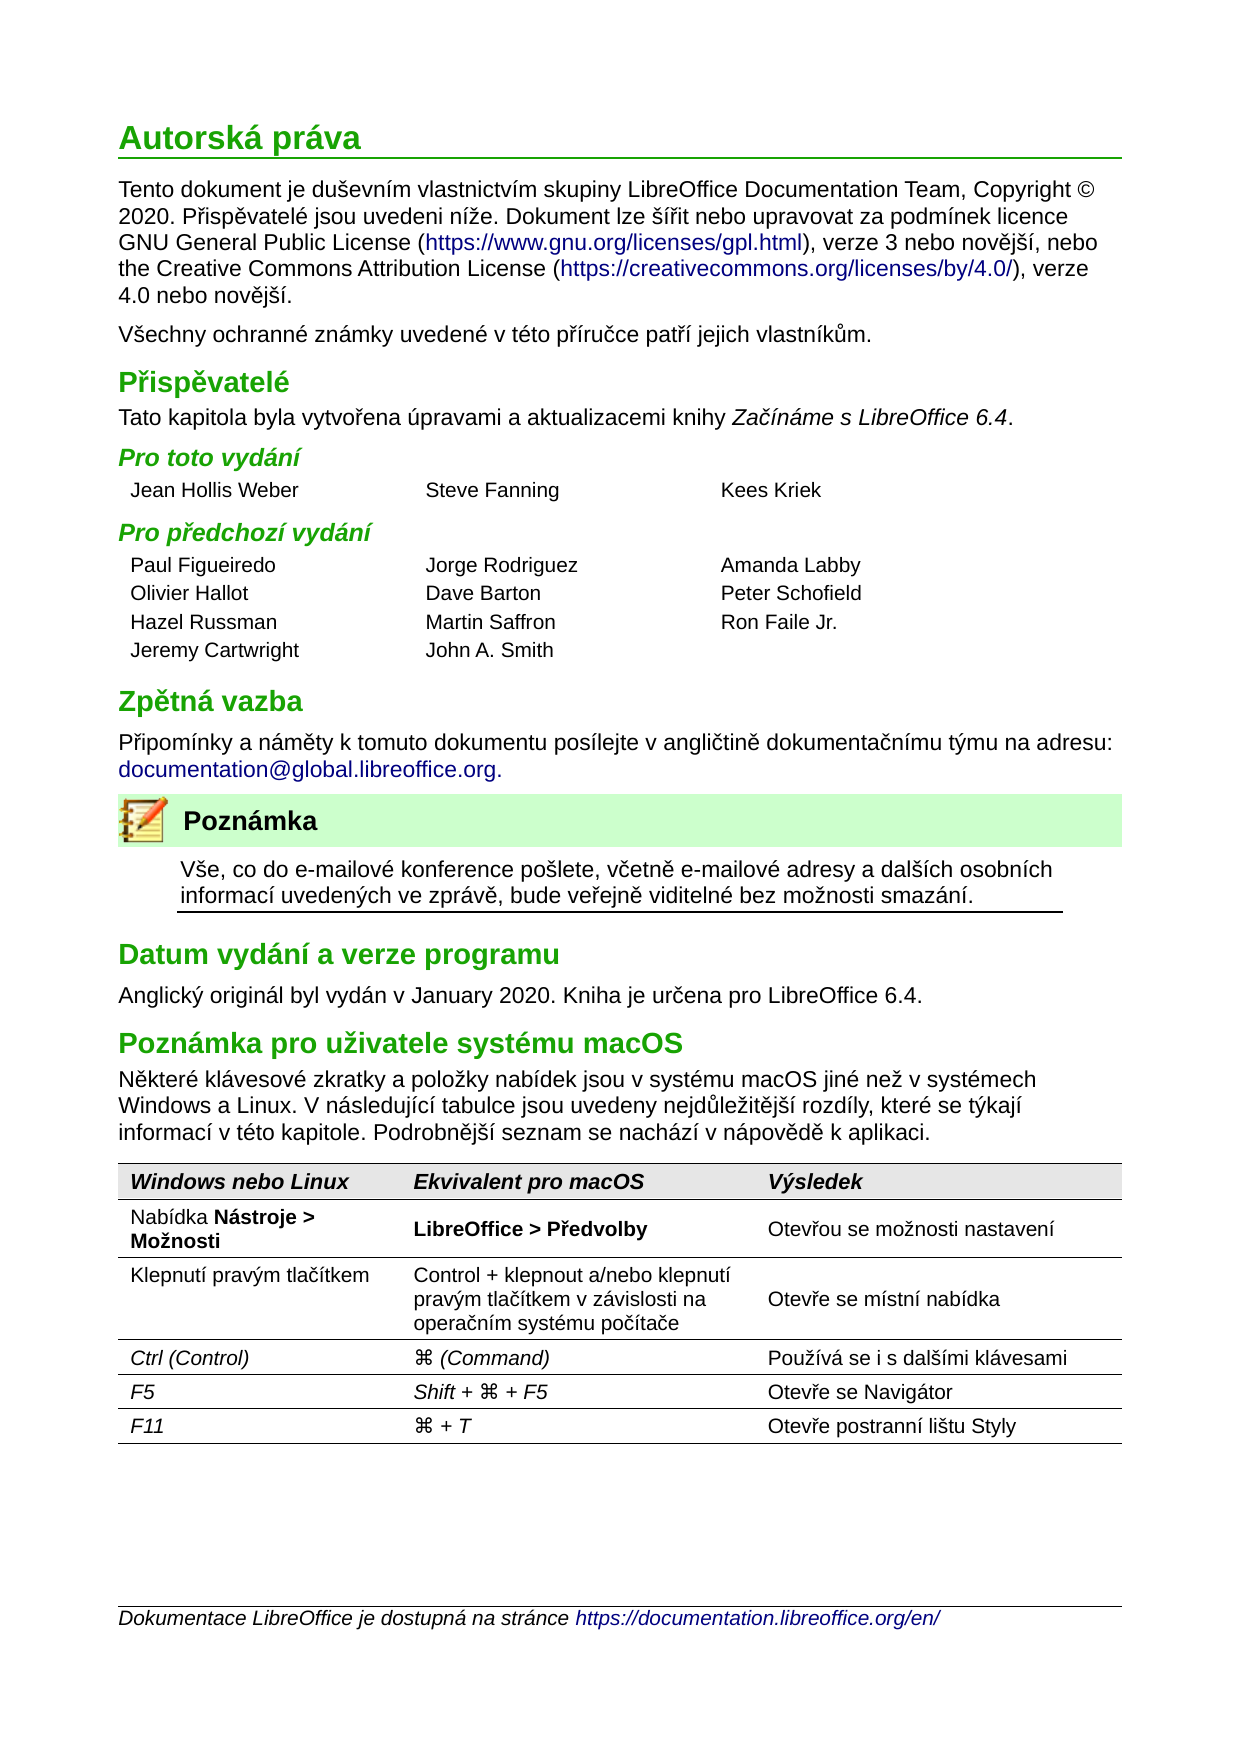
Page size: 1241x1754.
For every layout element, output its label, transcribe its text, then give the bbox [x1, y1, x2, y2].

text Anglický originál byl vydán v lednu 2020. Kniha je určena pro LibreOffice 6.4. [118, 982, 1122, 1009]
text Připomínky a náměty k tomuto dokumentu posílejte v angličtině dokumentačnímu týmu na adresu: documentation@global.libreoffice.org. [118, 729, 1122, 782]
subtitle Pro předchozí vydání [118, 518, 1122, 547]
table_cell Otevře postranní lištu Styly [756, 1409, 1122, 1443]
table_cell [709, 638, 1122, 666]
picture [119, 795, 170, 846]
table_cell ⌘ (Command) [401, 1340, 756, 1374]
table_cell Ron Faile Jr. [709, 610, 1122, 638]
table_cell Klepnutí pravým tlačítkem [118, 1258, 401, 1339]
table_header Jorge Rodriguez [414, 553, 709, 581]
table_cell Nabídka Nástroje > Možnosti [118, 1200, 401, 1257]
table_cell Dave Barton [414, 581, 709, 609]
table_cell Martin Saffron [414, 610, 709, 638]
subtitle Pro toto vydání [118, 443, 1122, 472]
table_cell F11 [118, 1409, 401, 1443]
table_cell Shift + ⌘ + F5 [401, 1375, 756, 1408]
table_header Paul Figueiredo [118, 553, 413, 581]
subtitle Přispěvatelé [118, 365, 1122, 398]
table_cell LibreOffice > Předvolby [401, 1200, 756, 1257]
table_header Steve Fanning [414, 478, 709, 506]
subtitle Autorská práva [118, 118, 1122, 157]
table_cell Otevře se Navigátor [756, 1375, 1122, 1408]
subtitle Poznámka [118, 802, 1122, 842]
table_header Windows nebo Linux [118, 1164, 401, 1198]
table_cell Jeremy Cartwright [118, 638, 413, 666]
table_cell Otevře se místní nabídka [756, 1258, 1122, 1339]
table_cell John A. Smith [414, 638, 709, 666]
text Tato kapitola byla vytvořena úpravami a aktualizacemi knihy Začínáme s LibreOffice 6.4. [118, 404, 1122, 431]
table_header Výsledek [756, 1164, 1122, 1198]
table_header Kees Kriek [709, 478, 1122, 506]
table_header Amanda Labby [709, 553, 1122, 581]
table_cell Hazel Russman [118, 610, 413, 638]
text Všechny ochranné známky uvedené v této příručce patří jejich vlastníkům. [118, 321, 1122, 347]
text Tento dokument je duševním vlastnictvím skupiny LibreOffice Documentation Team, Copyright © 2020. Přispěvatelé jsou uvedeni níže. Dokument lze šířit nebo upravovat za podmínek licence GNU General Public License (https://www.gnu.org/licenses/gpl.html), verze 3 nebo novější, nebo the Creative Commons Attribution License (https://creativecommons.org/licenses/by/4.0/), verze 4.0 nebo novější. [118, 176, 1122, 308]
table_header Ekvivalent pro macOS [401, 1164, 756, 1198]
table_cell ⌘ + T [401, 1409, 756, 1443]
table_cell Olivier Hallot [118, 581, 413, 609]
table_cell Peter Schofield [709, 581, 1122, 609]
subtitle Datum vydání a verze programu [118, 937, 1122, 971]
table_cell F5 [118, 1375, 401, 1408]
table_cell Otevřou se možnosti nastavení [756, 1200, 1122, 1257]
subtitle Poznámka pro uživatele systému macOS [118, 1026, 1122, 1060]
table_cell Používá se i s dalšími klávesami [756, 1340, 1122, 1374]
table_header Jean Hollis Weber [118, 478, 413, 506]
text Vše, co do e-mailové konference pošlete, včetně e-mailové adresy a dalších osobních informací uvedených ve zprávě, bude veřejně viditelné bez možnosti smazání. [177, 853, 1063, 911]
text Některé klávesové zkratky a položky nabídek jsou v systému macOS jiné než v systémech Windows a Linux. V následující tabulce jsou uvedeny nejdůležitější rozdíly, které se týkají informací v této kapitole. Podrobnější seznam se nachází v nápovědě k aplikaci. [118, 1066, 1122, 1145]
table_cell Ctrl (Control) [118, 1340, 401, 1374]
table_cell Control + klepnout a/nebo klepnutí pravým tlačítkem v závislosti na operačním systému počítače [401, 1258, 756, 1339]
subtitle Zpětná vazba [118, 684, 1122, 718]
